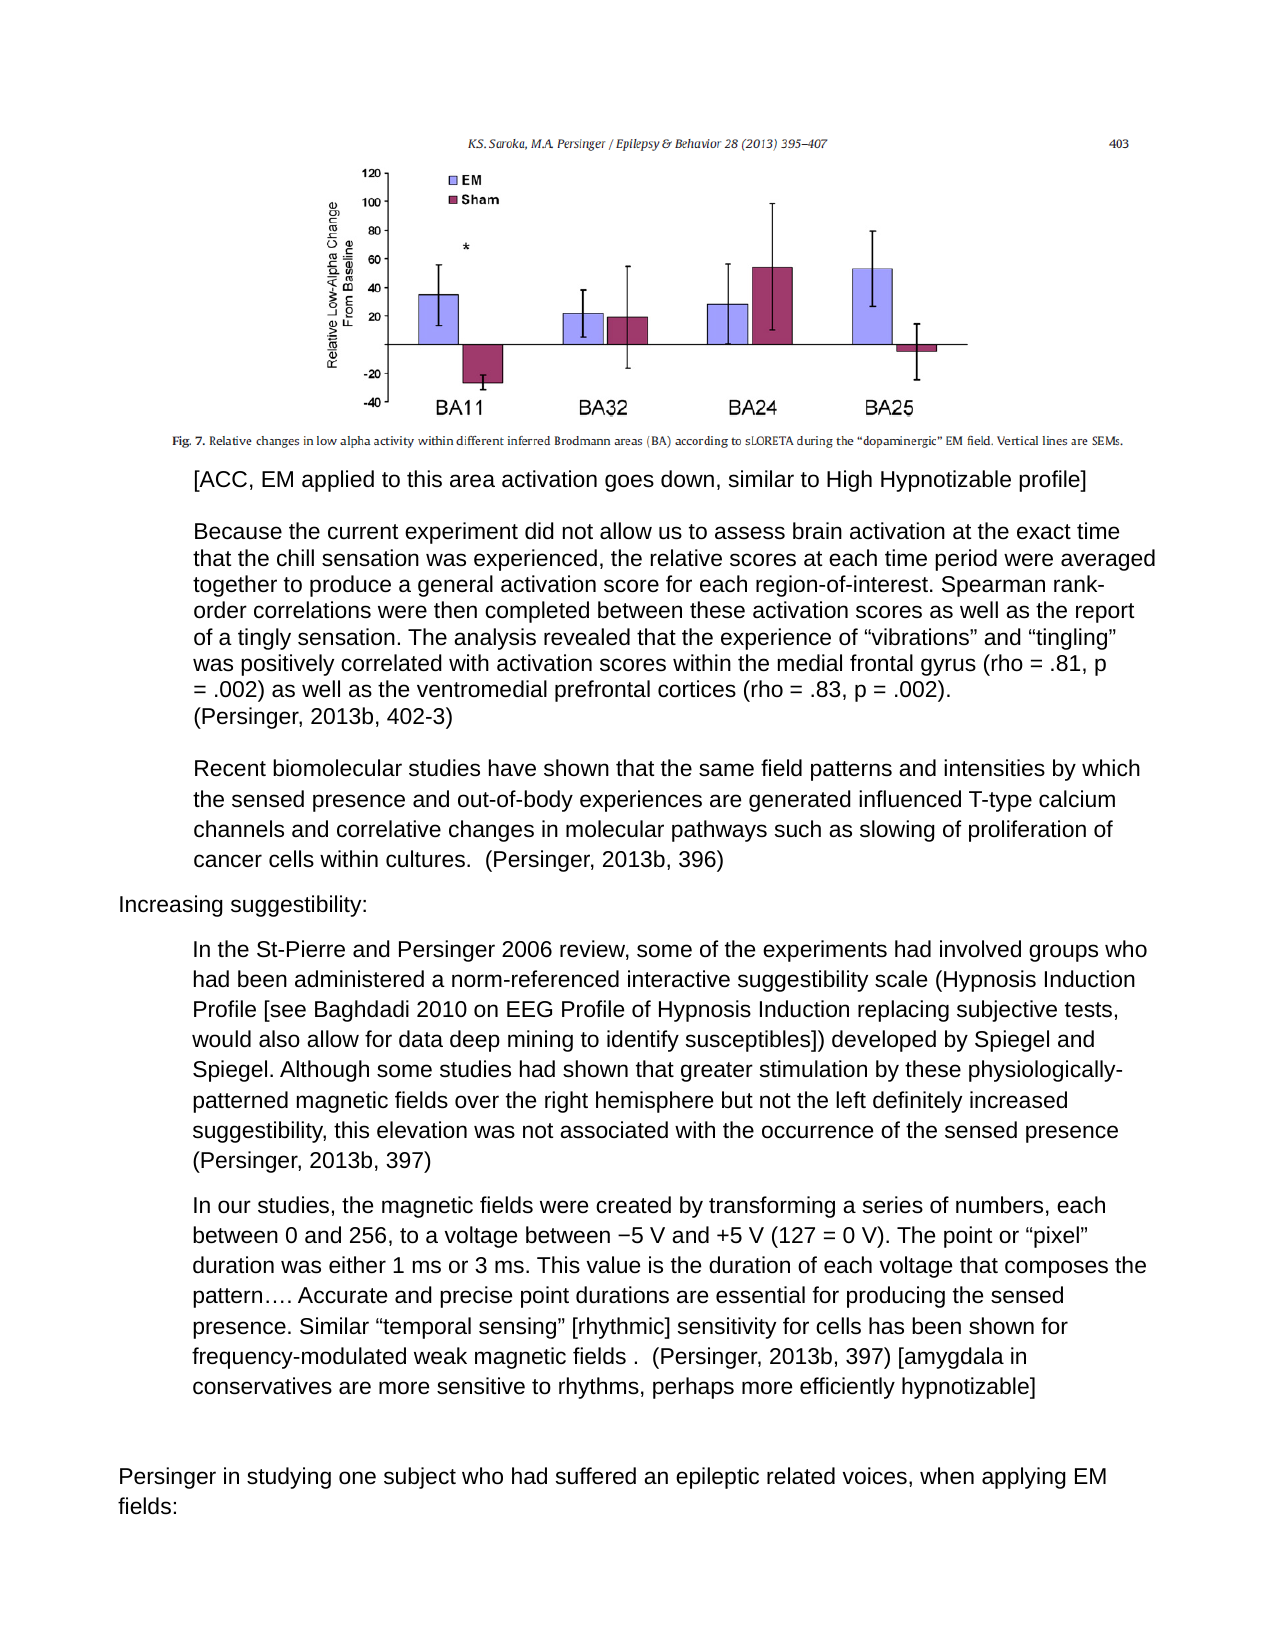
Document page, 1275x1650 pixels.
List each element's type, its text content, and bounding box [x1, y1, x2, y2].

text Because the current experiment did not allow us to assess brain activation at the exact time that the chill sensation was experienced, the relative scores at each time period were averaged together to produce a general activation score for each region-of-interest. Spearman rank-order correlations were then completed between these activation scores as well as the report of a tingly sensation. The analysis revealed that the experience of “vibrations” and “tingling” was positively correlated with activation scores within the medial frontal gyrus (rho = .81, p = .002) as well as the ventromedial prefrontal cortices (rho = .83, p = .002). [193, 518, 1157, 703]
text [ACC, EM applied to this area activation goes down, similar to High Hypnotizable profile] [193, 118, 1157, 492]
picture [145, 118, 1130, 466]
text (Persinger, 2013b, 402-3) [193, 703, 1157, 729]
text Persinger in studying one subject who had suffered an epileptic related voices, when applying EM fields: [118, 1463, 1157, 1519]
text In our studies, the magnetic fields were created by transforming a series of numbers, each between 0 and 256, to a voltage between −5 V and +5 V (127 = 0 V). The point or “pixel” duration was either 1 ms or 3 ms. This value is the duration of each voltage that composes the pattern…. Accurate and precise point durations are essential for producing the sensed presence. Similar “temporal sensing” [rhythmic] sensitivity for cells has been shown for frequency-modulated weak magnetic fields . (Persinger, 2013b, 397) [amygdala in conservatives are more sensitive to rhythms, perhaps more efficiently hypnotizable] [192, 1192, 1157, 1399]
text Recent biomolecular studies have shown that the same field patterns and intensities by which the sensed presence and out-of-body experiences are generated influenced T-type calcium channels and correlative changes in molecular pathways such as slowing of proliferation of cancer cells within cultures. (Persinger, 2013b, 396) [193, 755, 1157, 872]
text Increasing suggestibility: [118, 891, 1157, 917]
text In the St-Pierre and Persinger 2006 review, some of the experiments had involved groups who had been administered a norm-referenced interactive suggestibility scale (Hypnosis Induction Profile [see Baghdadi 2010 on EEG Profile of Hypnosis Induction replacing subjective tests, would also allow for data deep mining to identify susceptibles]) developed by Spiegel and Spiegel. Although some studies had shown that greater stimulation by these physiologically-patterned magnetic fields over the right hemisphere but not the left definitely increased suggestibility, this elevation was not associated with the occurrence of the sensed presence (Persinger, 2013b, 397) [192, 936, 1157, 1173]
